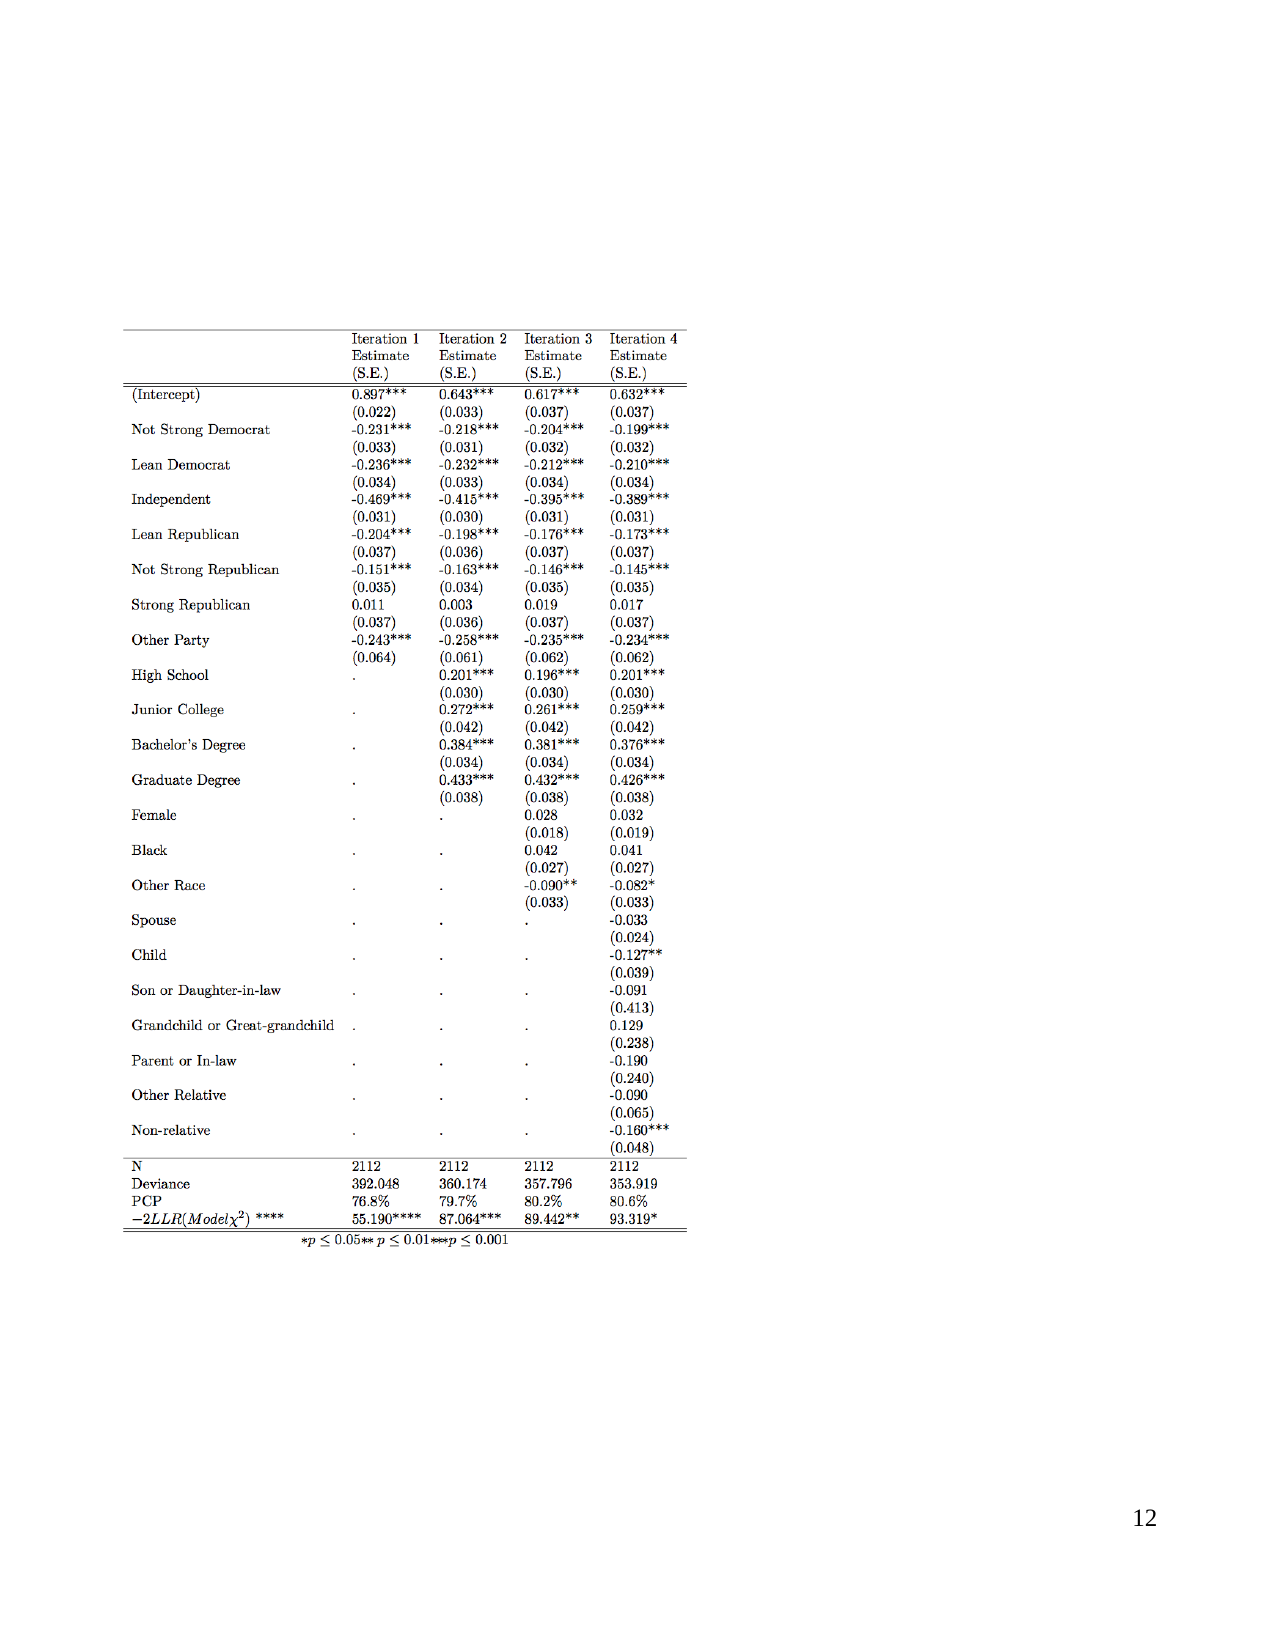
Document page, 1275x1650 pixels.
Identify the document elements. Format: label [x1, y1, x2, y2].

picture [118, 324, 690, 1249]
